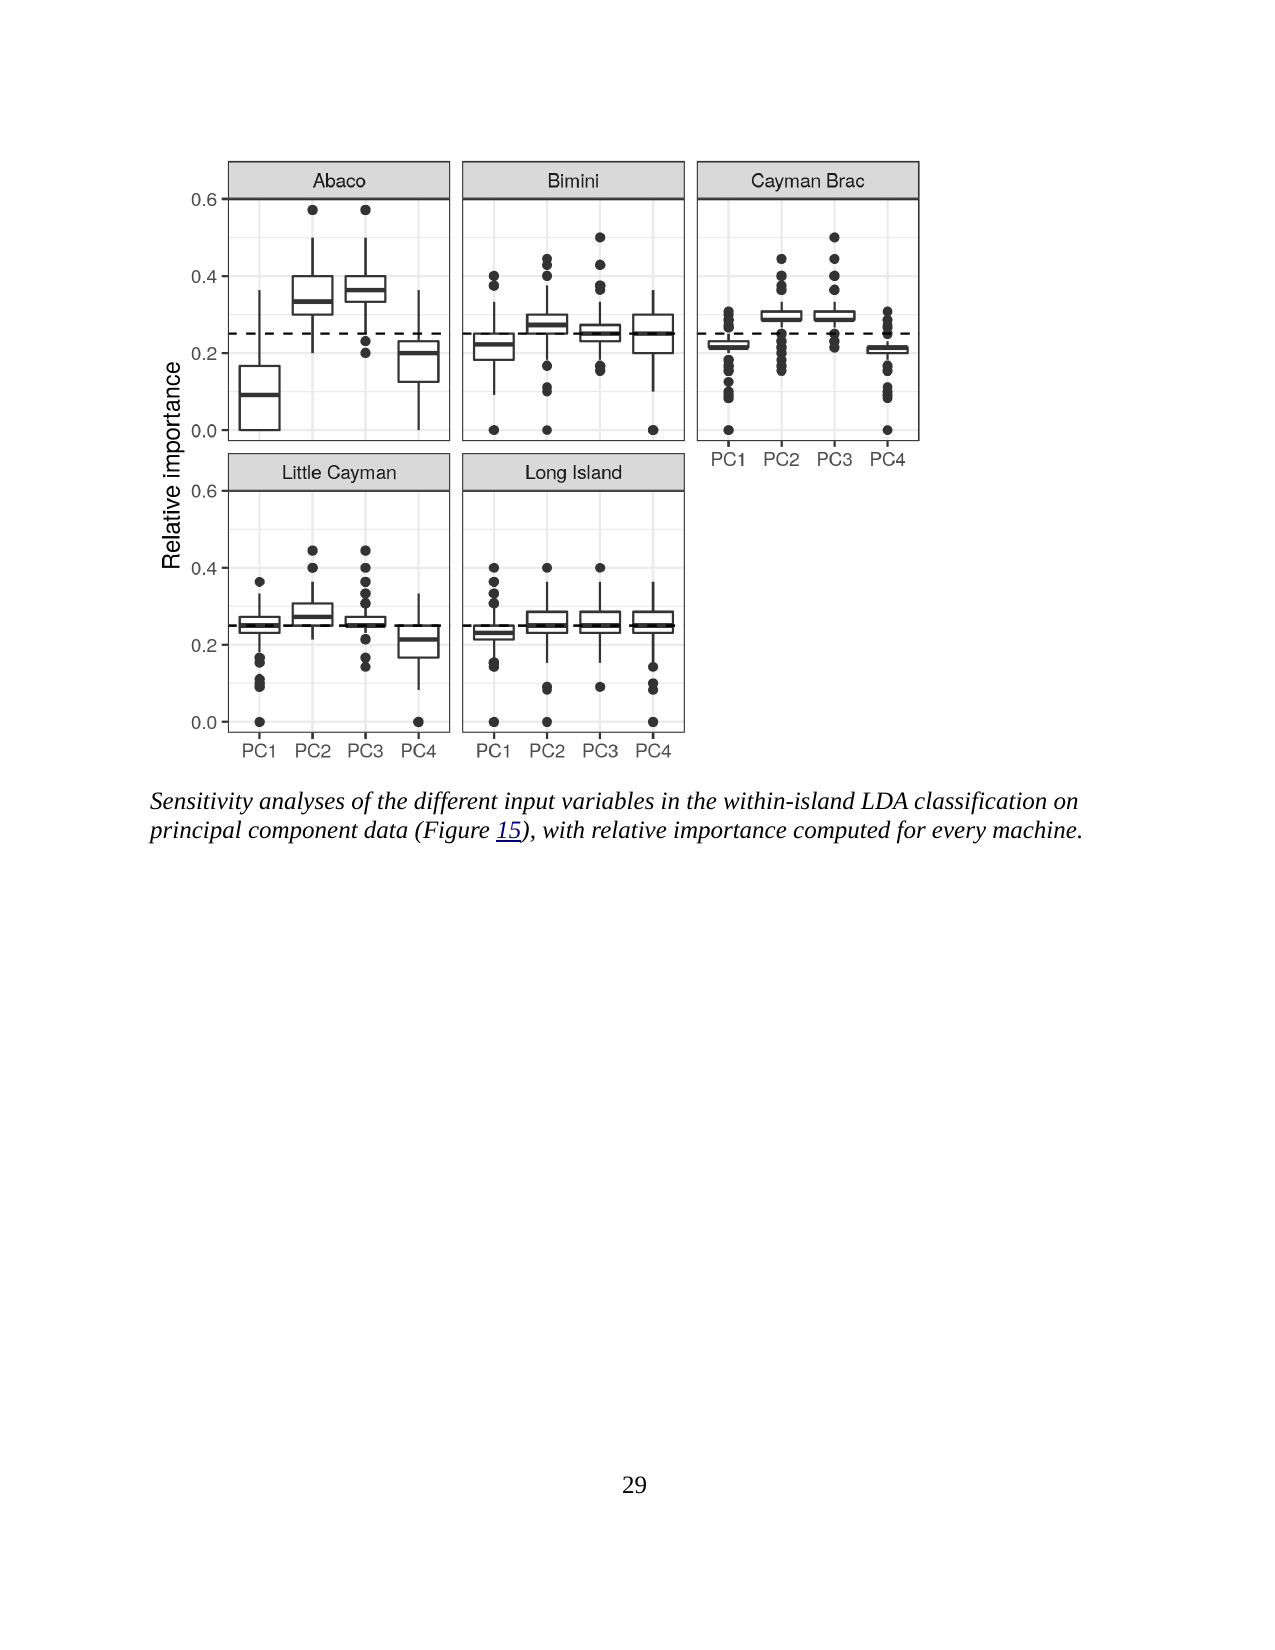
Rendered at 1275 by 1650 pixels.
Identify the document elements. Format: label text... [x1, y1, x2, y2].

picture [150, 150, 930, 774]
text Sensitivity analyses of the different input variables in the within-island LDA classification on principal component data (Figure 15), with relative importance computed for every machine. [150, 786, 1125, 844]
